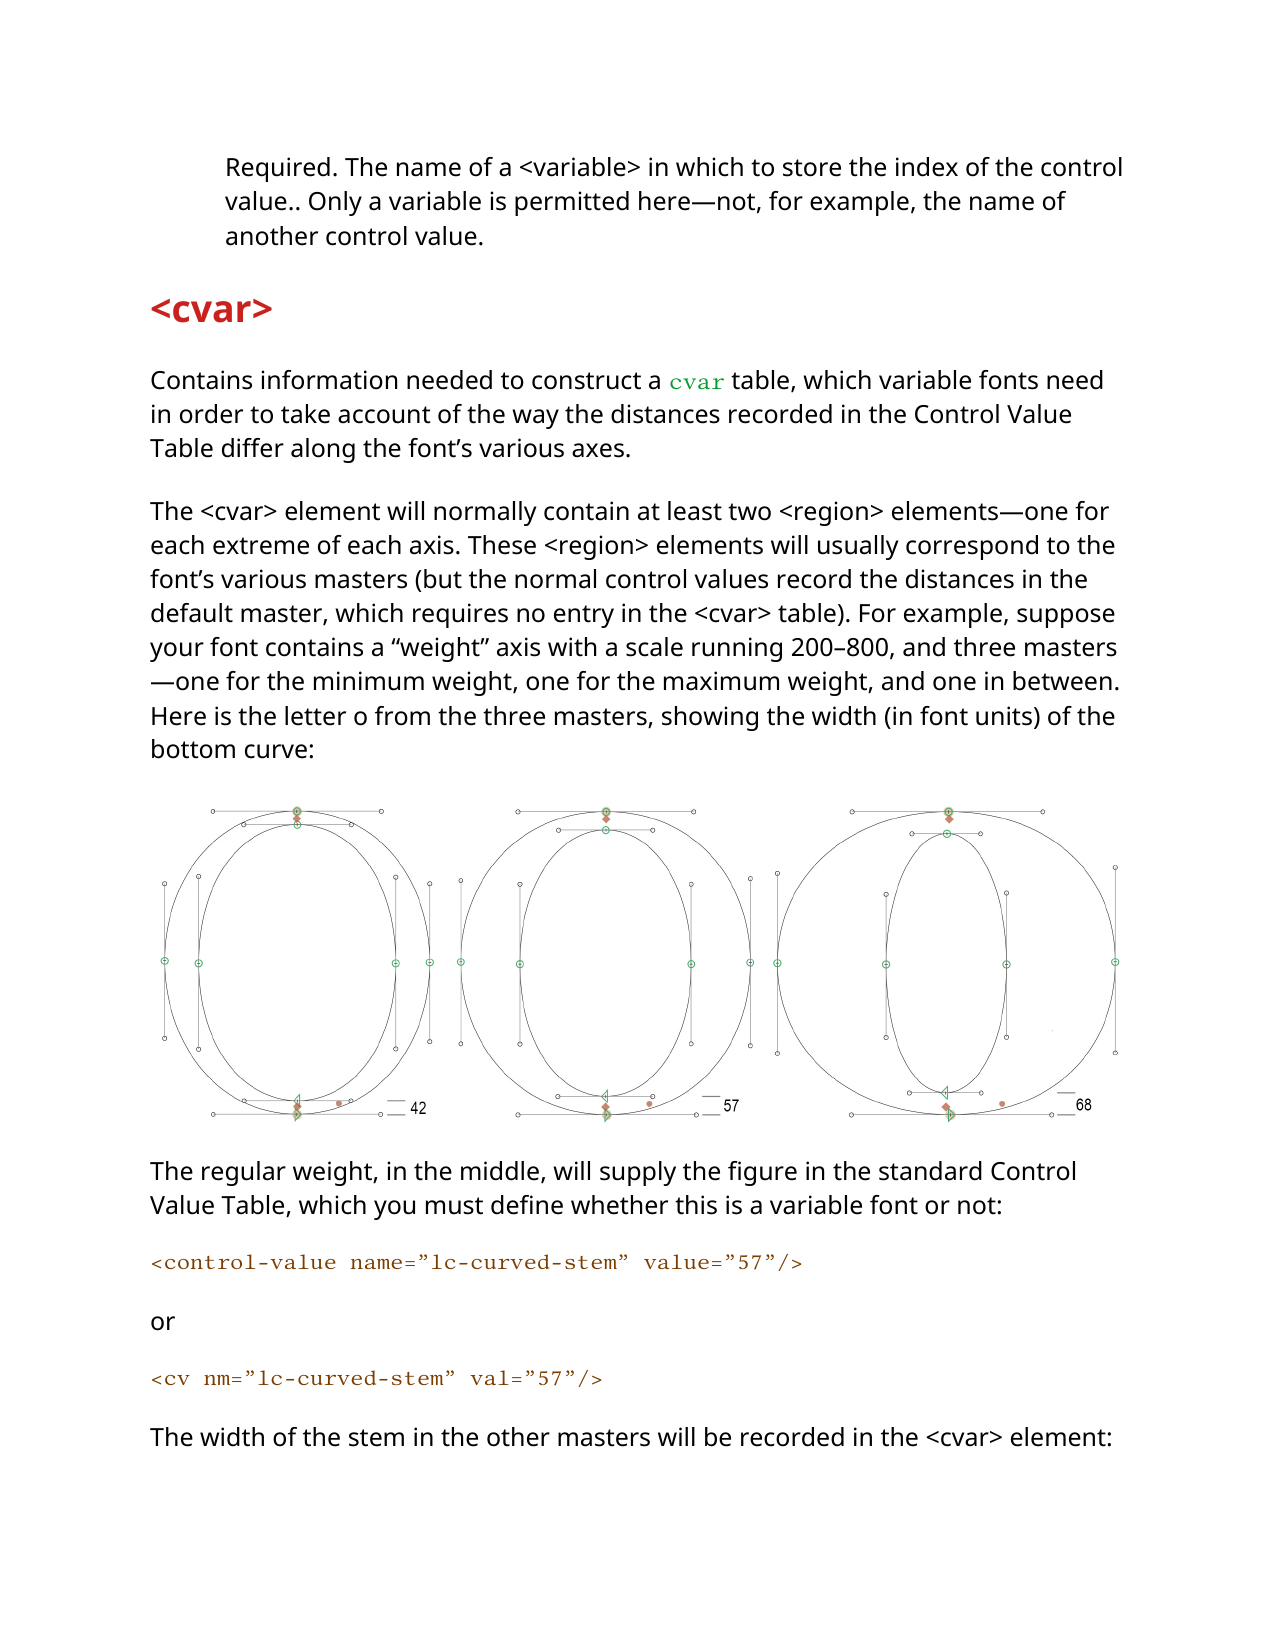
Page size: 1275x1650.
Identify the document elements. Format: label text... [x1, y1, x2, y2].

text or [150, 1303, 1125, 1338]
text The regular weight, in the middle, will supply the figure in the standard Control Value Table, which you must define whether this is a variable font or not: [150, 1153, 1125, 1221]
text The width of the stem in the other masters will be recorded in the <cvar> element: [150, 1420, 1125, 1454]
subtitle <cvar> [150, 282, 1125, 333]
text Required. The name of a <variable> in which to store the index of the control value.. Only a variable is permitted here—not, for example, the name of another control value. [225, 150, 1125, 252]
text <cv nm=”lc-curved-stem” val=”57”/> [150, 1367, 1125, 1391]
text Contains information needed to construct a cvar table, which variable fonts need in order to take account of the way the distances recorded in the Control Value Table differ along the font’s various axes. [150, 362, 1125, 464]
text <control-value name=”lc-curved-stem” value=”57”/> [150, 1251, 1125, 1274]
picture [150, 795, 1125, 1125]
text The <cvar> element will normally contain at least two <region> elements—one for each extreme of each axis. These <region> elements will usually correspond to the font’s various masters (but the normal control values record the distances in the default master, which requires no entry in the <cvar> table). For example, suppose your font contains a “weight” axis with a scale running 200–800, and three masters—one for the minimum weight, one for the maximum weight, and one in between. Here is the letter o from the three masters, showing the width (in font units) of the bottom curve: [150, 494, 1125, 766]
